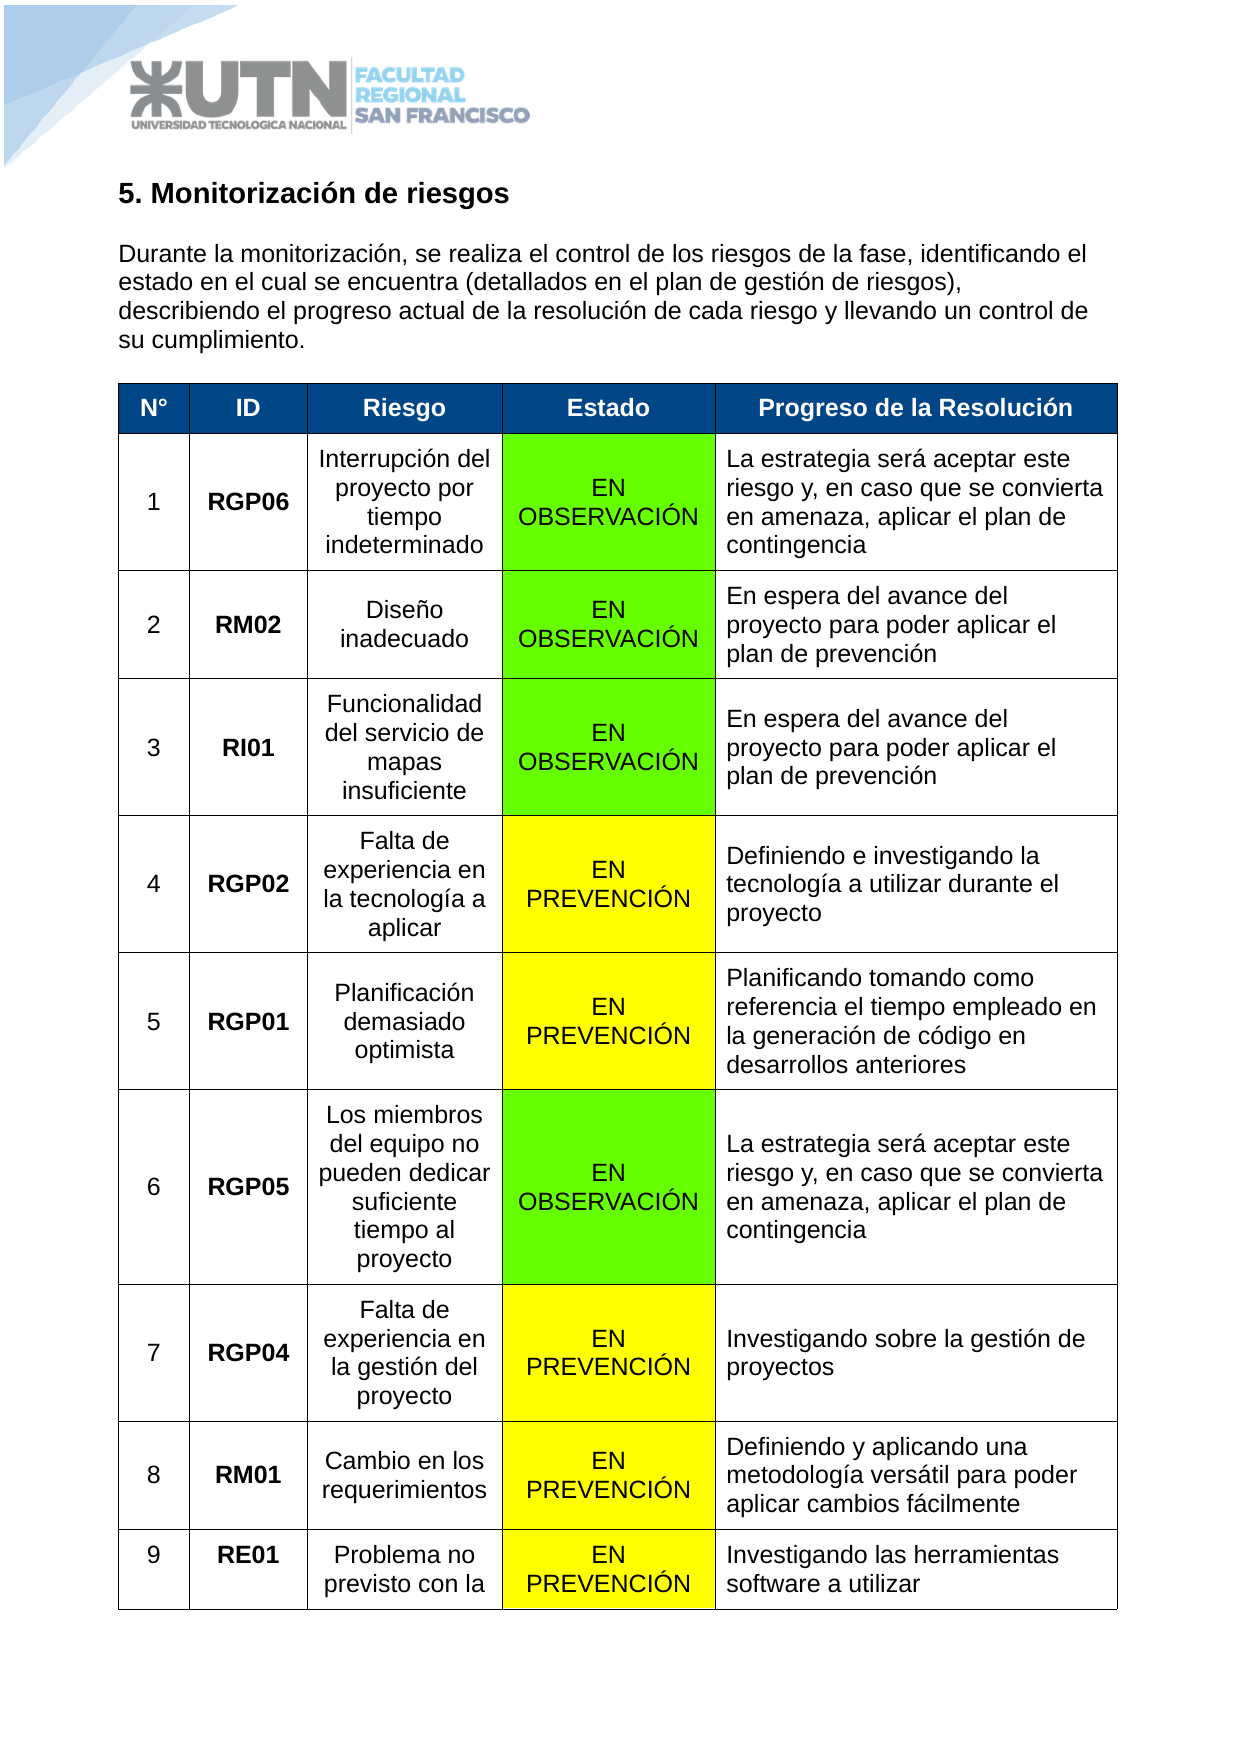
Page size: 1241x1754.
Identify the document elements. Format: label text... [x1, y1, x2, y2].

table_cell 7 [119, 1285, 189, 1421]
table_cell Planificando tomando como referencia el tiempo empleado en la generación de código en desarrollos anteriores [716, 953, 1117, 1089]
table_cell RGP06 [190, 434, 307, 570]
table_cell Falta de experiencia en la gestión del proyecto [308, 1285, 502, 1421]
table_header ID [190, 384, 307, 433]
table_cell Investigando sobre la gestión de proyectos [716, 1285, 1117, 1421]
table_cell RGP05 [190, 1090, 307, 1284]
table_cell Definiendo y aplicando una metodología versátil para poder aplicar cambios fácilmente [716, 1422, 1117, 1529]
table_cell Interrupción del proyecto por tiempo indeterminado [308, 434, 502, 570]
table_cell EN PREVENCIÓN [503, 1285, 715, 1421]
table_cell Diseño inadecuado [308, 571, 502, 678]
table_cell 2 [119, 571, 189, 678]
table_cell La estrategia será aceptar este riesgo y, en caso que se convierta en amenaza, aplicar el plan de contingencia [716, 434, 1117, 570]
table_cell 1 [119, 434, 189, 570]
table_cell Falta de experiencia en la tecnología a aplicar [308, 816, 502, 952]
table_cell 4 [119, 816, 189, 952]
table_cell RM02 [190, 571, 307, 678]
table_cell EN OBSERVACIÓN [503, 1090, 715, 1284]
table_cell EN OBSERVACIÓN [503, 679, 715, 815]
table_cell 9 [119, 1530, 189, 1608]
table_header Riesgo [308, 384, 502, 433]
table_cell 5 [119, 953, 189, 1089]
table_cell RGP01 [190, 953, 307, 1089]
table_cell RM01 [190, 1422, 307, 1529]
table_header N° [119, 384, 189, 433]
picture [3, 5, 532, 169]
table_cell EN OBSERVACIÓN [503, 434, 715, 570]
table_cell EN PREVENCIÓN [503, 953, 715, 1089]
table_cell La estrategia será aceptar este riesgo y, en caso que se convierta en amenaza, aplicar el plan de contingencia [716, 1090, 1117, 1284]
table_cell 8 [119, 1422, 189, 1529]
table_cell Planificación demasiado optimista [308, 953, 502, 1089]
text 5. Monitorización de riesgos [118, 176, 1110, 210]
table_cell Funcionalidad del servicio de mapas insuficiente [308, 679, 502, 815]
table_cell EN PREVENCIÓN [503, 1422, 715, 1529]
table_cell Problema no previsto con la [308, 1530, 502, 1608]
table_cell Definiendo e investigando la tecnología a utilizar durante el proyecto [716, 816, 1117, 952]
table_cell En espera del avance del proyecto para poder aplicar el plan de prevención [716, 679, 1117, 815]
text Durante la monitorización, se realiza el control de los riesgos de la fase, identificando el estado en el cual se encuentra (detallados en el plan de gestión de riesgos), describiendo el progreso actual de la resolución de cada riesgo y llevando un control de su cumplimiento. [118, 239, 1110, 354]
table_cell RGP04 [190, 1285, 307, 1421]
table_cell RGP02 [190, 816, 307, 952]
table_header Estado [503, 384, 715, 433]
table_cell EN PREVENCIÓN [503, 1530, 715, 1608]
table_cell RI01 [190, 679, 307, 815]
table_cell Investigando las herramientas software a utilizar [716, 1530, 1117, 1608]
table_cell RE01 [190, 1530, 307, 1608]
table_header Progreso de la Resolución [716, 384, 1117, 433]
table_cell EN OBSERVACIÓN [503, 571, 715, 678]
table_cell Los miembros del equipo no pueden dedicar suficiente tiempo al proyecto [308, 1090, 502, 1284]
table_cell En espera del avance del proyecto para poder aplicar el plan de prevención [716, 571, 1117, 678]
table_cell 3 [119, 679, 189, 815]
table_cell EN PREVENCIÓN [503, 816, 715, 952]
table_cell 6 [119, 1090, 189, 1284]
table_cell Cambio en los requerimientos [308, 1422, 502, 1529]
